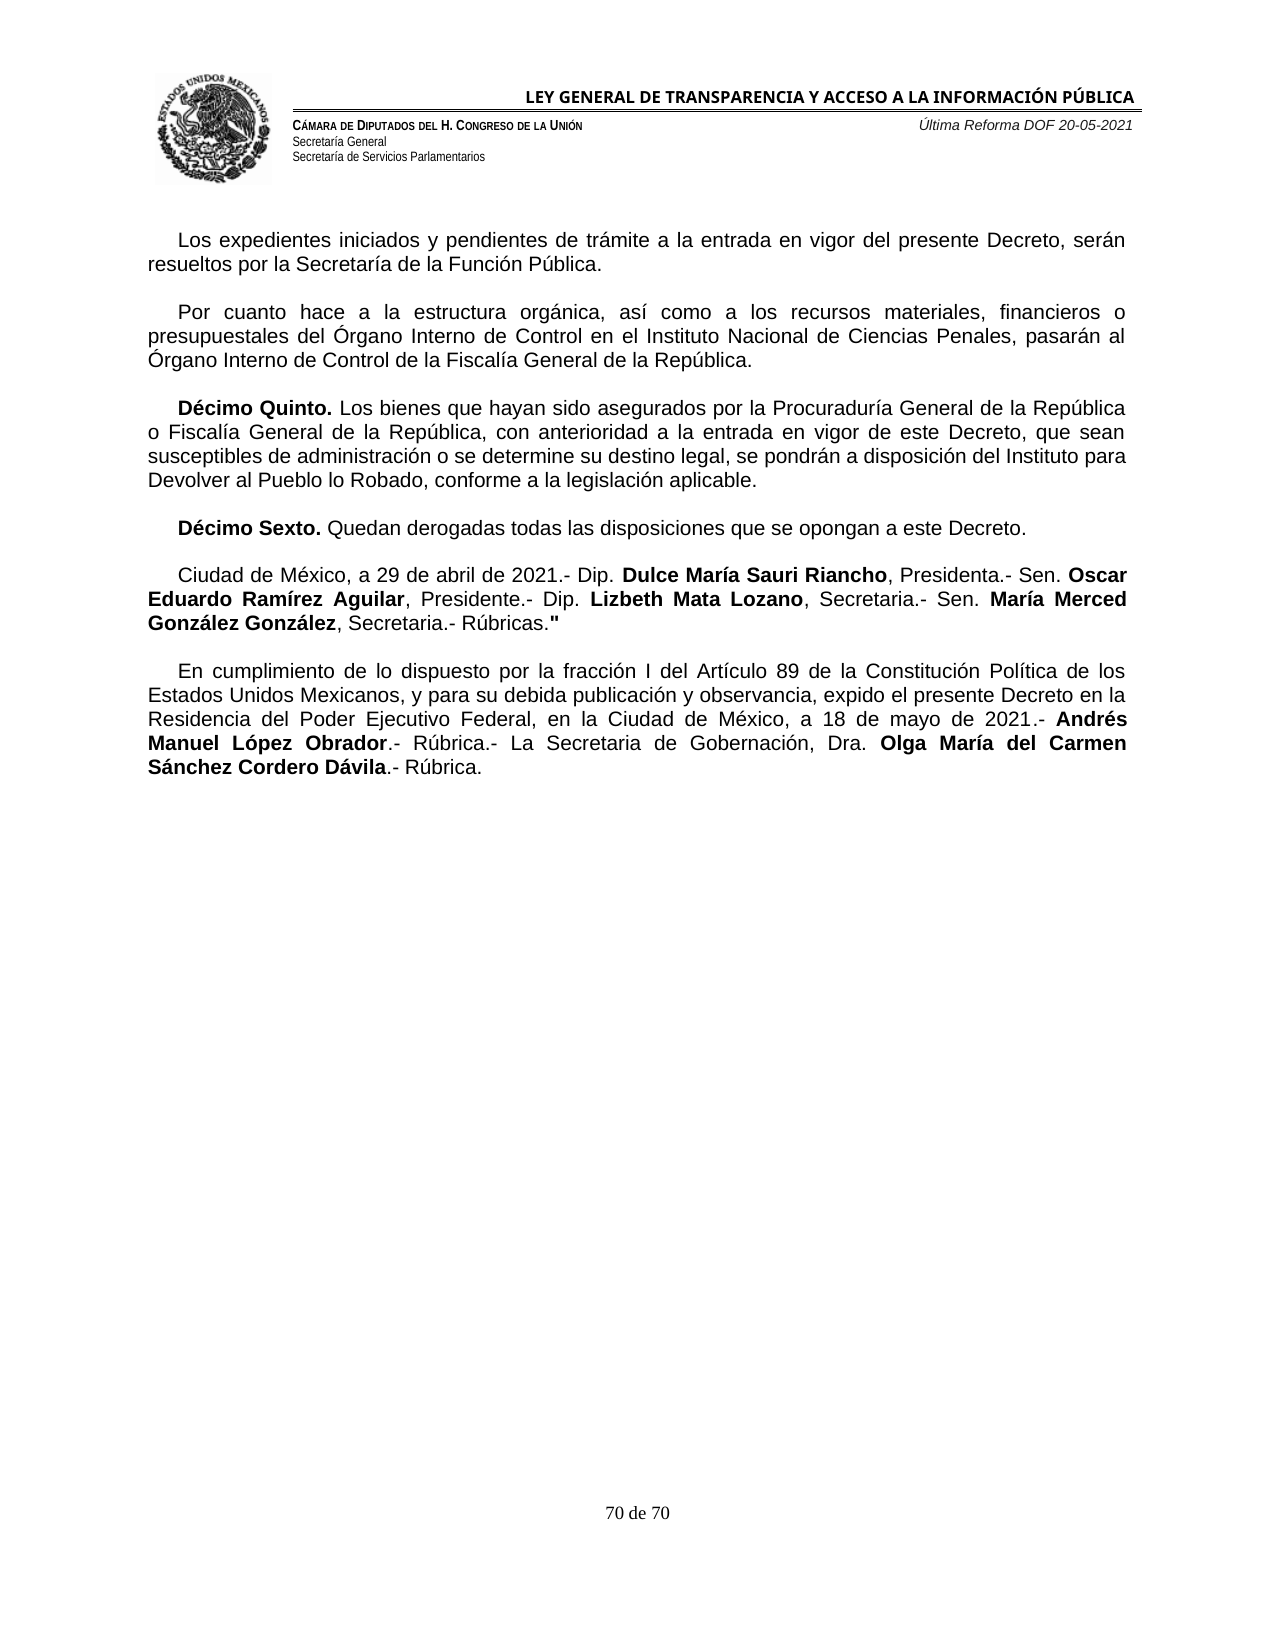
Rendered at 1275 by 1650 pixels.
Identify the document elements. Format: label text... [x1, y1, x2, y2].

text Ciudad de México, a 29 de abril de 2021.- Dip. Dulce María Sauri Riancho, Presidenta.- Sen. Oscar Eduardo Ramírez Aguilar, Presidente.- Dip. Lizbeth Mata Lozano, Secretaria.- Sen. María Merced González González, Secretaria.- Rúbricas." [148, 563, 1127, 635]
text Los expedientes iniciados y pendientes de trámite a la entrada en vigor del presente Decreto, serán resueltos por la Secretaría de la Función Pública. [148, 228, 1127, 276]
text Décimo Quinto. Los bienes que hayan sido asegurados por la Procuraduría General de la República o Fiscalía General de la República, con anterioridad a la entrada en vigor de este Decreto, que sean susceptibles de administración o se determine su destino legal, se pondrán a disposición del Instituto para Devolver al Pueblo lo Robado, conforme a la legislación aplicable. [148, 396, 1127, 491]
text En cumplimiento de lo dispuesto por la fracción I del Artículo 89 de la Constitución Política de los Estados Unidos Mexicanos, y para su debida publicación y observancia, expido el presente Decreto en la Residencia del Poder Ejecutivo Federal, en la Ciudad de México, a 18 de mayo de 2021.- Andrés Manuel López Obrador.- Rúbrica.- La Secretaria de Gobernación, Dra. Olga María del Carmen Sánchez Cordero Dávila.- Rúbrica. [148, 659, 1127, 779]
text Por cuanto hace a la estructura orgánica, así como a los recursos materiales, financieros o presupuestales del Órgano Interno de Control en el Instituto Nacional de Ciencias Penales, pasarán al Órgano Interno de Control de la Fiscalía General de la República. [148, 300, 1127, 372]
text Décimo Sexto. Quedan derogadas todas las disposiciones que se opongan a este Decreto. [148, 515, 1127, 539]
